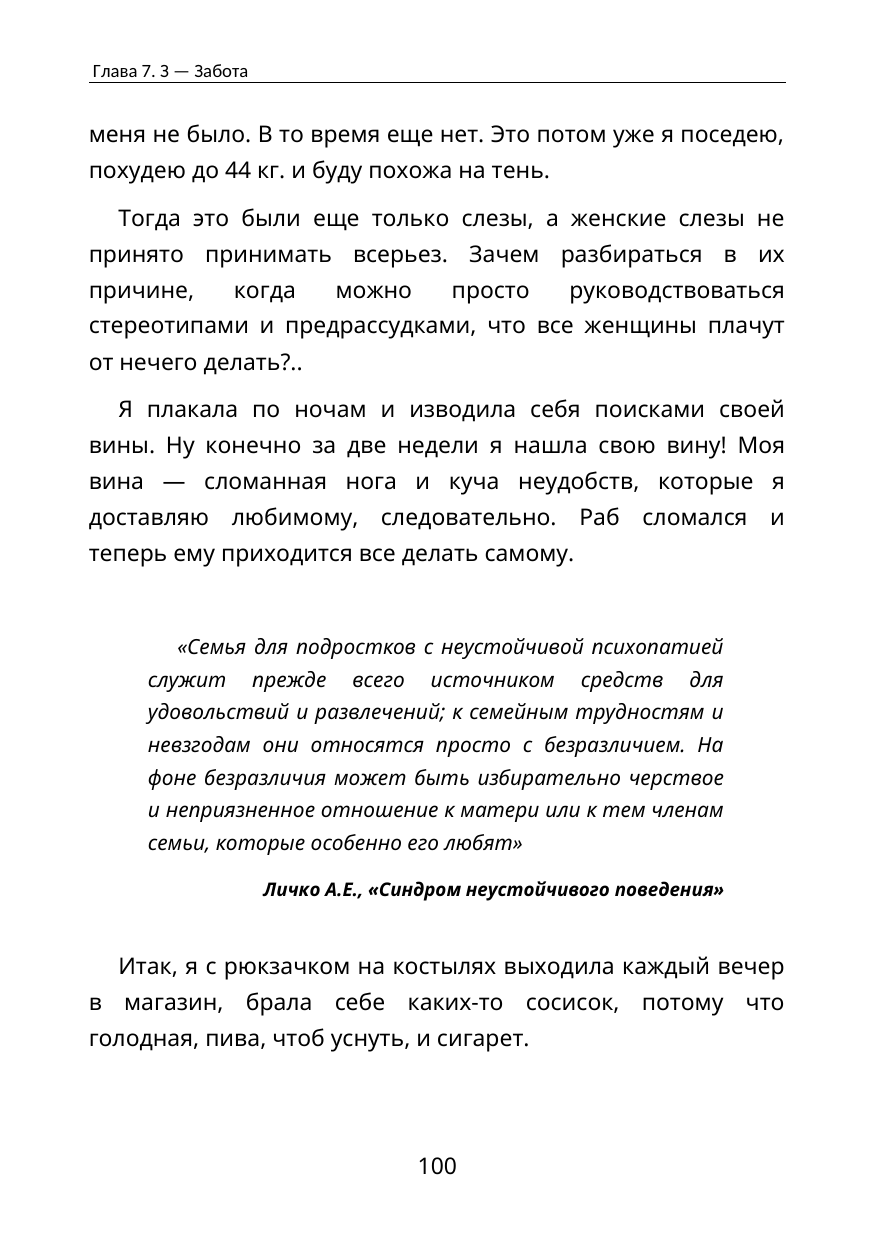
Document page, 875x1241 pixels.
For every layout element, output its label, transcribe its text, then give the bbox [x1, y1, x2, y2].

text Я плакала по ночам и изводила себя поисками своей вины. Ну конечно за две недели я нашла свою вину! Моя вина — сломанная нога и куча неудобств, которые я доставляю любимому, следовательно. Раб сломался и теперь ему приходится все делать самому. [88, 393, 786, 568]
text меня не было. В то время еще нет. Это потом уже я поседею, похудею до 44 кг. и буду похожа на тень. [88, 118, 786, 185]
text «Семья для подростков с неустойчивой психопатией служит прежде всего источником средств для удовольствий и развлечений; к семейным трудностям и невзгодам они относятся просто с безразличием. На фоне безразличия может быть избирательно черствое и неприязненное отношение к матери или к тем членам семьи, которые особенно его любят» [148, 632, 726, 856]
text Тогда это были еще только слезы, а женские слезы не принято принимать всерьез. Зачем разбираться в их причине, когда можно просто руководствоваться стереотипами и предрассудками, что все женщины плачут от нечего делать?.. [88, 202, 786, 377]
text Итак, я с рюкзачком на костылях выходила каждый вечер в магазин, брала себе каких-то сосисок, потому что голодная, пива, чтоб уснуть, и сигарет. [88, 950, 786, 1053]
text Личко А.Е., «Синдром неустойчивого поведения» [148, 872, 726, 902]
